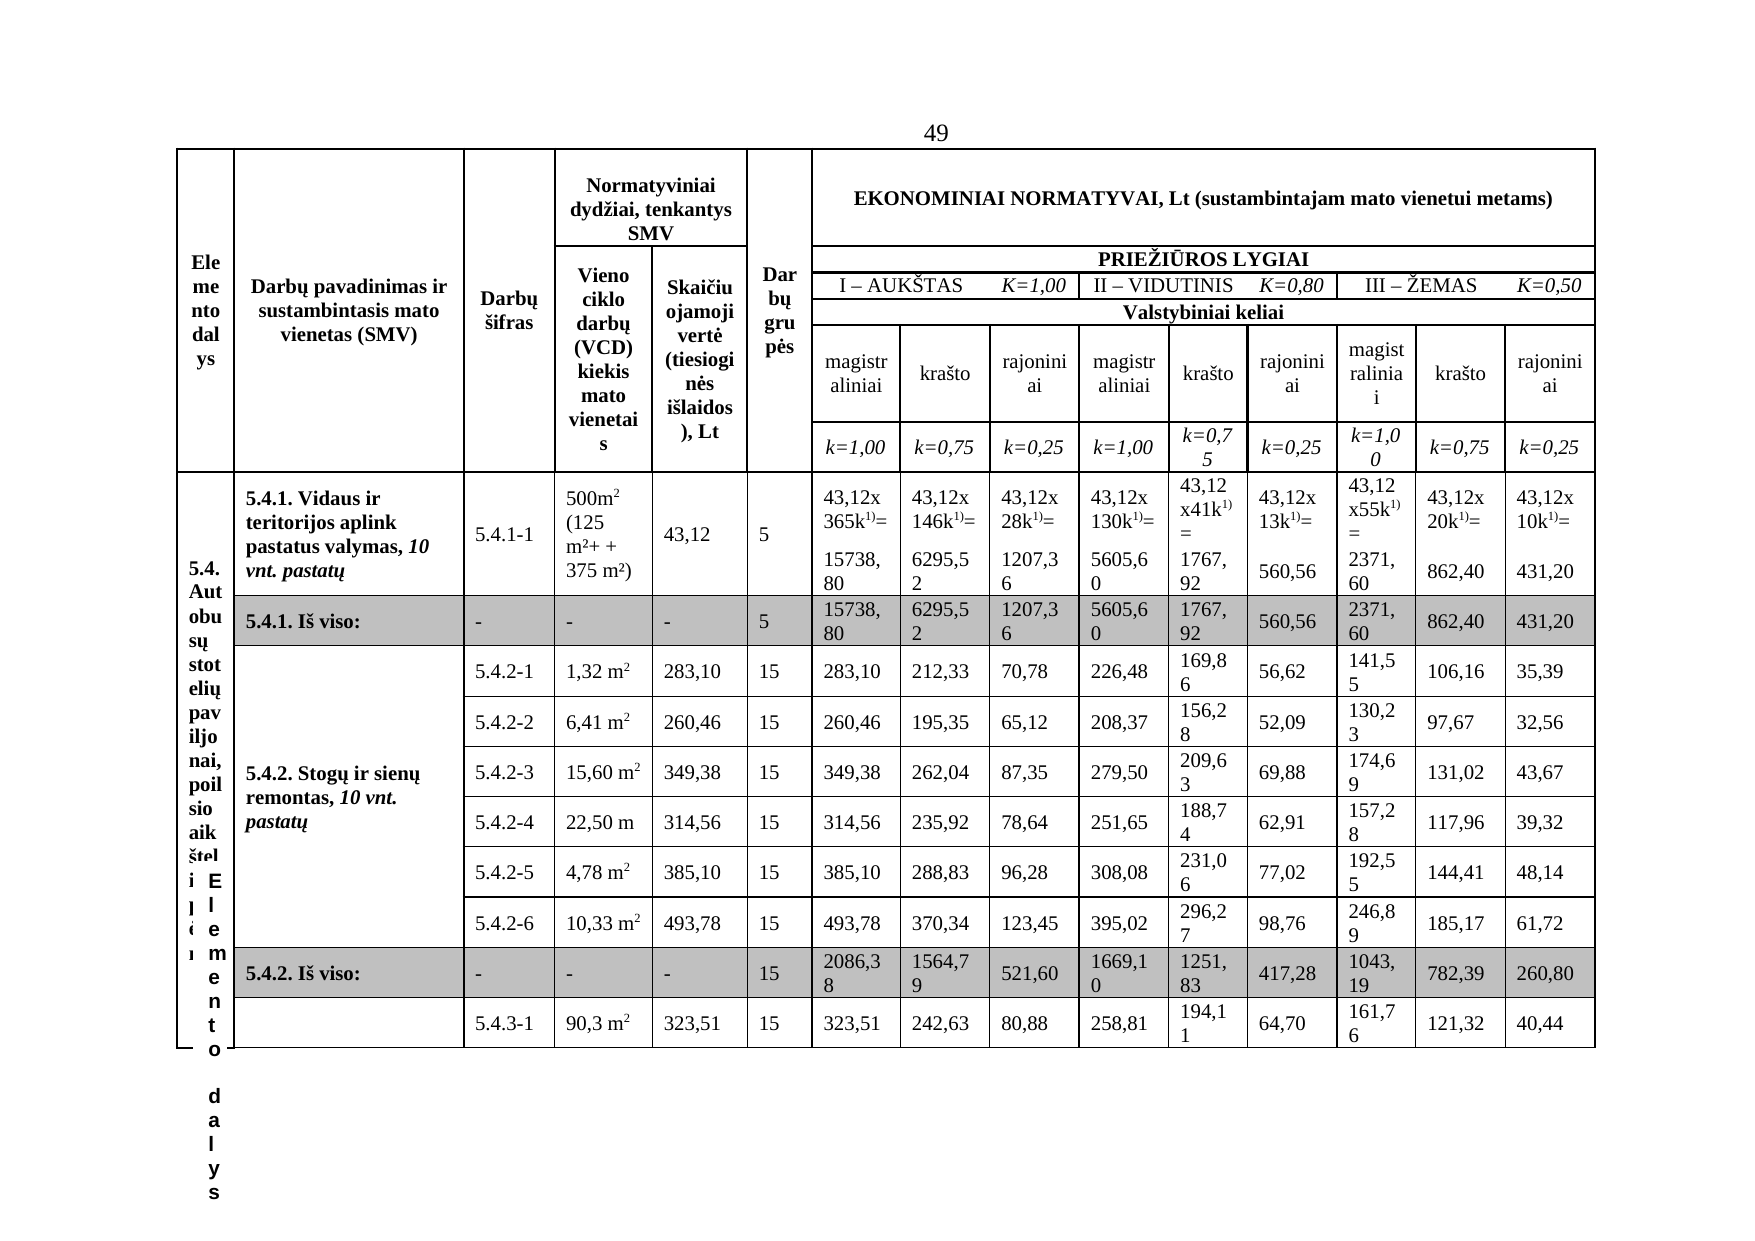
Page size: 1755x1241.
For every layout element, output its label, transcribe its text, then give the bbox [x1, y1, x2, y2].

table_cell 131,02 [1416, 747, 1505, 796]
table_cell 431,20 [1506, 596, 1594, 645]
table_cell Vieno ciklo darbų (VCD) kiekis mato vienetais [556, 247, 651, 471]
table_cell 6295,52 [901, 545, 989, 595]
table_cell k=1,00 [1338, 423, 1415, 471]
table_header Darbų šifras [465, 150, 554, 471]
table_cell 2371,60 [1338, 545, 1415, 595]
table_cell 2086,38 [813, 948, 900, 997]
table_cell 314,56 [653, 797, 747, 846]
table_cell - [555, 948, 652, 997]
table_cell 43,12x41k1)= [1169, 473, 1247, 545]
table_cell rajoniniai [1506, 326, 1594, 421]
table_cell 231,06 [1169, 847, 1247, 896]
table_cell 43,12x130k1)= [1080, 473, 1168, 545]
table_cell 78,64 [990, 797, 1078, 846]
table_cell k=1,00 [1080, 423, 1168, 471]
table_cell 80,88 [990, 998, 1078, 1047]
table_cell 5.4.1. Vidaus ir teritorijos aplink pastatus valymas, 10 vnt. pastatų [235, 473, 463, 595]
table_header EKONOMINIAI NORMATYVAI, Lt (sustambintajam mato vienetui metams) [813, 150, 1594, 245]
table_cell 169,86 [1169, 646, 1247, 696]
table_cell 6295,52 [901, 596, 989, 645]
table_cell 246,89 [1338, 898, 1415, 947]
table_cell 32,56 [1506, 697, 1594, 746]
table_cell 1043,19 [1338, 948, 1415, 997]
table_cell 417,28 [1248, 948, 1336, 997]
table_cell 106,16 [1416, 646, 1505, 696]
table_cell PRIEŽIŪROS LYGIAI [813, 247, 1594, 271]
table_cell 5.4.2-2 [465, 697, 554, 746]
table_cell 1564,79 [901, 948, 989, 997]
table_cell 323,51 [813, 998, 900, 1047]
table_cell rajoniniai [991, 326, 1078, 421]
table_cell 1,32 m2 [555, 646, 652, 696]
table_cell 493,78 [653, 898, 747, 947]
table_cell 5.4.2-3 [465, 747, 554, 796]
table_cell magistraliniai [1338, 326, 1415, 421]
table_cell 15738,80 [813, 545, 900, 595]
table_cell 5.4.3-1 [465, 998, 554, 1047]
table_cell 521,60 [990, 948, 1078, 997]
table_cell 174,69 [1338, 747, 1415, 796]
table_cell 308,08 [1080, 847, 1168, 896]
table_cell 1767,92 [1169, 545, 1247, 595]
table_cell I – AUKŠTAS [813, 274, 990, 297]
table_cell [235, 998, 463, 1047]
table_cell 260,80 [1506, 948, 1594, 997]
table_cell 65,12 [990, 697, 1078, 746]
table_cell 15 [748, 646, 811, 696]
table_cell 209,63 [1169, 747, 1247, 796]
table_cell 5.4.2-5 [465, 847, 554, 896]
table_cell 56,62 [1248, 646, 1336, 696]
table_cell 43,12x13k1)= [1248, 473, 1336, 545]
table_cell 43,12x10k1)= [1506, 473, 1594, 545]
table_cell 77,02 [1248, 847, 1336, 896]
table_cell K=0,80 [1248, 274, 1336, 297]
table_cell Skaičiuojamoji vertė (tiesioginės išlaidos), Lt [653, 247, 746, 471]
table_cell magistraliniai [1080, 326, 1168, 421]
table_header Elemento dalys [178, 150, 233, 471]
table_cell 98,76 [1248, 898, 1336, 947]
table_cell - [465, 948, 554, 997]
table_cell 62,91 [1248, 797, 1336, 846]
table_cell 5605,60 [1080, 596, 1168, 645]
table_cell 6,41 m2 [555, 697, 652, 746]
table_cell 370,34 [901, 898, 989, 947]
table_cell 157,28 [1338, 797, 1415, 846]
table_cell K=1,00 [990, 274, 1078, 297]
table_cell 431,20 [1506, 545, 1594, 595]
table_cell 144,41 [1416, 847, 1505, 896]
table_cell 15 [748, 898, 811, 947]
table_cell 185,17 [1416, 898, 1505, 947]
table_cell 141,55 [1338, 646, 1415, 696]
table_cell 15738,80 [813, 596, 900, 645]
table_cell 156,28 [1169, 697, 1247, 746]
table_cell k=0,75 [1417, 423, 1504, 471]
table_cell 349,38 [653, 747, 747, 796]
table_cell 121,32 [1416, 998, 1505, 1047]
table_cell 48,14 [1506, 847, 1594, 896]
table_cell 4,78 m2 [555, 847, 652, 896]
table_cell 15 [748, 697, 811, 746]
table_cell 15 [748, 747, 811, 796]
table_cell II – VIDUTINIS [1080, 274, 1247, 297]
table_cell 2371,60 [1338, 596, 1415, 645]
table_cell 15 [748, 998, 811, 1047]
table_cell 15 [748, 847, 811, 896]
table_cell 96,28 [990, 847, 1078, 896]
table_header Darbų pavadinimas ir sustambintasis mato vienetas (SMV) [235, 150, 463, 471]
table_cell krašto [1170, 326, 1246, 421]
table_cell 493,78 [813, 898, 900, 947]
table_cell 349,38 [813, 747, 900, 796]
table_cell 1669,10 [1080, 948, 1168, 997]
table_cell 35,39 [1506, 646, 1594, 696]
table_cell 5 [748, 473, 811, 595]
table_cell 43,67 [1506, 747, 1594, 796]
table_cell 862,40 [1416, 545, 1505, 595]
table_cell III – ŽEMAS [1338, 274, 1505, 297]
table_cell 235,92 [901, 797, 989, 846]
table_cell k=0,25 [1249, 423, 1336, 471]
table_cell 862,40 [1416, 596, 1505, 645]
table_cell - [653, 948, 747, 997]
table_cell 90,3 m2 [555, 998, 652, 1047]
table_cell 296,27 [1169, 898, 1247, 947]
table_cell 208,37 [1080, 697, 1168, 746]
table_cell 279,50 [1080, 747, 1168, 796]
table_cell 5.4.2. Stogų ir sienų remontas, 10 vnt. pastatų [235, 646, 463, 947]
table_cell 258,81 [1080, 998, 1168, 1047]
table_header Normatyviniai dydžiai, tenkantys SMV [556, 150, 746, 245]
table_cell k=1,00 [813, 423, 899, 471]
table_cell 192,55 [1338, 847, 1415, 896]
table_cell 212,33 [901, 646, 989, 696]
table_cell 15 [748, 948, 811, 997]
table_cell 385,10 [653, 847, 747, 896]
table_cell 5.4.2-6 [465, 898, 554, 947]
table_cell 64,70 [1248, 998, 1336, 1047]
table_cell - [653, 596, 747, 645]
table_cell 560,56 [1248, 545, 1336, 595]
table_cell 323,51 [653, 998, 747, 1047]
table_cell 43,12x55k1)= [1338, 473, 1415, 545]
table_cell 251,65 [1080, 797, 1168, 846]
table_cell 123,45 [990, 898, 1078, 947]
table_cell 70,78 [990, 646, 1078, 696]
table_cell 188,74 [1169, 797, 1247, 846]
table_cell 10,33 m2 [555, 898, 652, 947]
table_cell 782,39 [1416, 948, 1505, 997]
table_cell 5.4.2-4 [465, 797, 554, 846]
table_cell 283,10 [813, 646, 900, 696]
table_cell 195,35 [901, 697, 989, 746]
table_cell 69,88 [1248, 747, 1336, 796]
table_cell 61,72 [1506, 898, 1594, 947]
table_cell 385,10 [813, 847, 900, 896]
table_header Darbų grupės [748, 150, 811, 471]
table_cell 97,67 [1416, 697, 1505, 746]
table_cell - [555, 596, 652, 645]
table_cell 5.4.2-1 [465, 646, 554, 696]
table_cell 52,09 [1248, 697, 1336, 746]
table_cell 242,63 [901, 998, 989, 1047]
table_cell 5 [748, 596, 811, 645]
table_cell 262,04 [901, 747, 989, 796]
table_cell k=0,25 [1506, 423, 1594, 471]
table_cell 15,60 m2 [555, 747, 652, 796]
table_cell 87,35 [990, 747, 1078, 796]
table_cell 395,02 [1080, 898, 1168, 947]
table_cell krašto [1417, 326, 1504, 421]
table_cell rajoniniai [1249, 326, 1336, 421]
table_cell 314,56 [813, 797, 900, 846]
table_cell 260,46 [813, 697, 900, 746]
table_cell 161,76 [1338, 998, 1415, 1047]
table_cell 43,12x20k1)= [1416, 473, 1505, 545]
table_cell K=0,50 [1505, 274, 1594, 297]
table_cell 1251,83 [1169, 948, 1247, 997]
table_cell 40,44 [1506, 998, 1594, 1047]
table_cell 226,48 [1080, 646, 1168, 696]
table_cell 15 [748, 797, 811, 846]
table_cell 43,12 [653, 473, 747, 595]
table_cell 39,32 [1506, 797, 1594, 846]
table_cell 500m2 (125 m²+ + 375 m²) [555, 473, 652, 595]
table_cell - [465, 596, 554, 645]
table_cell 288,83 [901, 847, 989, 896]
table_cell k=0,25 [991, 423, 1078, 471]
table_cell 1207,36 [990, 545, 1078, 595]
table_cell 260,46 [653, 697, 747, 746]
table_cell 1767,92 [1169, 596, 1247, 645]
table_cell 560,56 [1248, 596, 1336, 645]
table_cell 1207,36 [990, 596, 1078, 645]
table_cell 43,12x146k1)= [901, 473, 989, 545]
table_cell 5.4.1. Iš viso: [235, 596, 463, 645]
table_cell magistraliniai [813, 326, 899, 421]
table_cell 117,96 [1416, 797, 1505, 846]
table_cell k=0,75 [901, 423, 989, 471]
table_cell 5.4.2. Iš viso: [235, 948, 463, 997]
table_cell 43,12x28k1)= [990, 473, 1078, 545]
table_cell krašto [901, 326, 989, 421]
table_cell k=0,75 [1170, 423, 1246, 471]
table_cell 5.4. Autobusų stotelių paviljonai, poilsio aikštelių pavėsinės [178, 473, 233, 1240]
table_cell 130,23 [1338, 697, 1415, 746]
table_cell 194,11 [1169, 998, 1247, 1047]
table_cell 283,10 [653, 646, 747, 696]
table_cell 43,12x365k1)= [813, 473, 900, 545]
table_cell 22,50 m [555, 797, 652, 846]
table_cell 5.4.1-1 [465, 473, 554, 595]
table_cell Valstybiniai keliai [813, 300, 1594, 324]
table_cell 5605,60 [1080, 545, 1168, 595]
